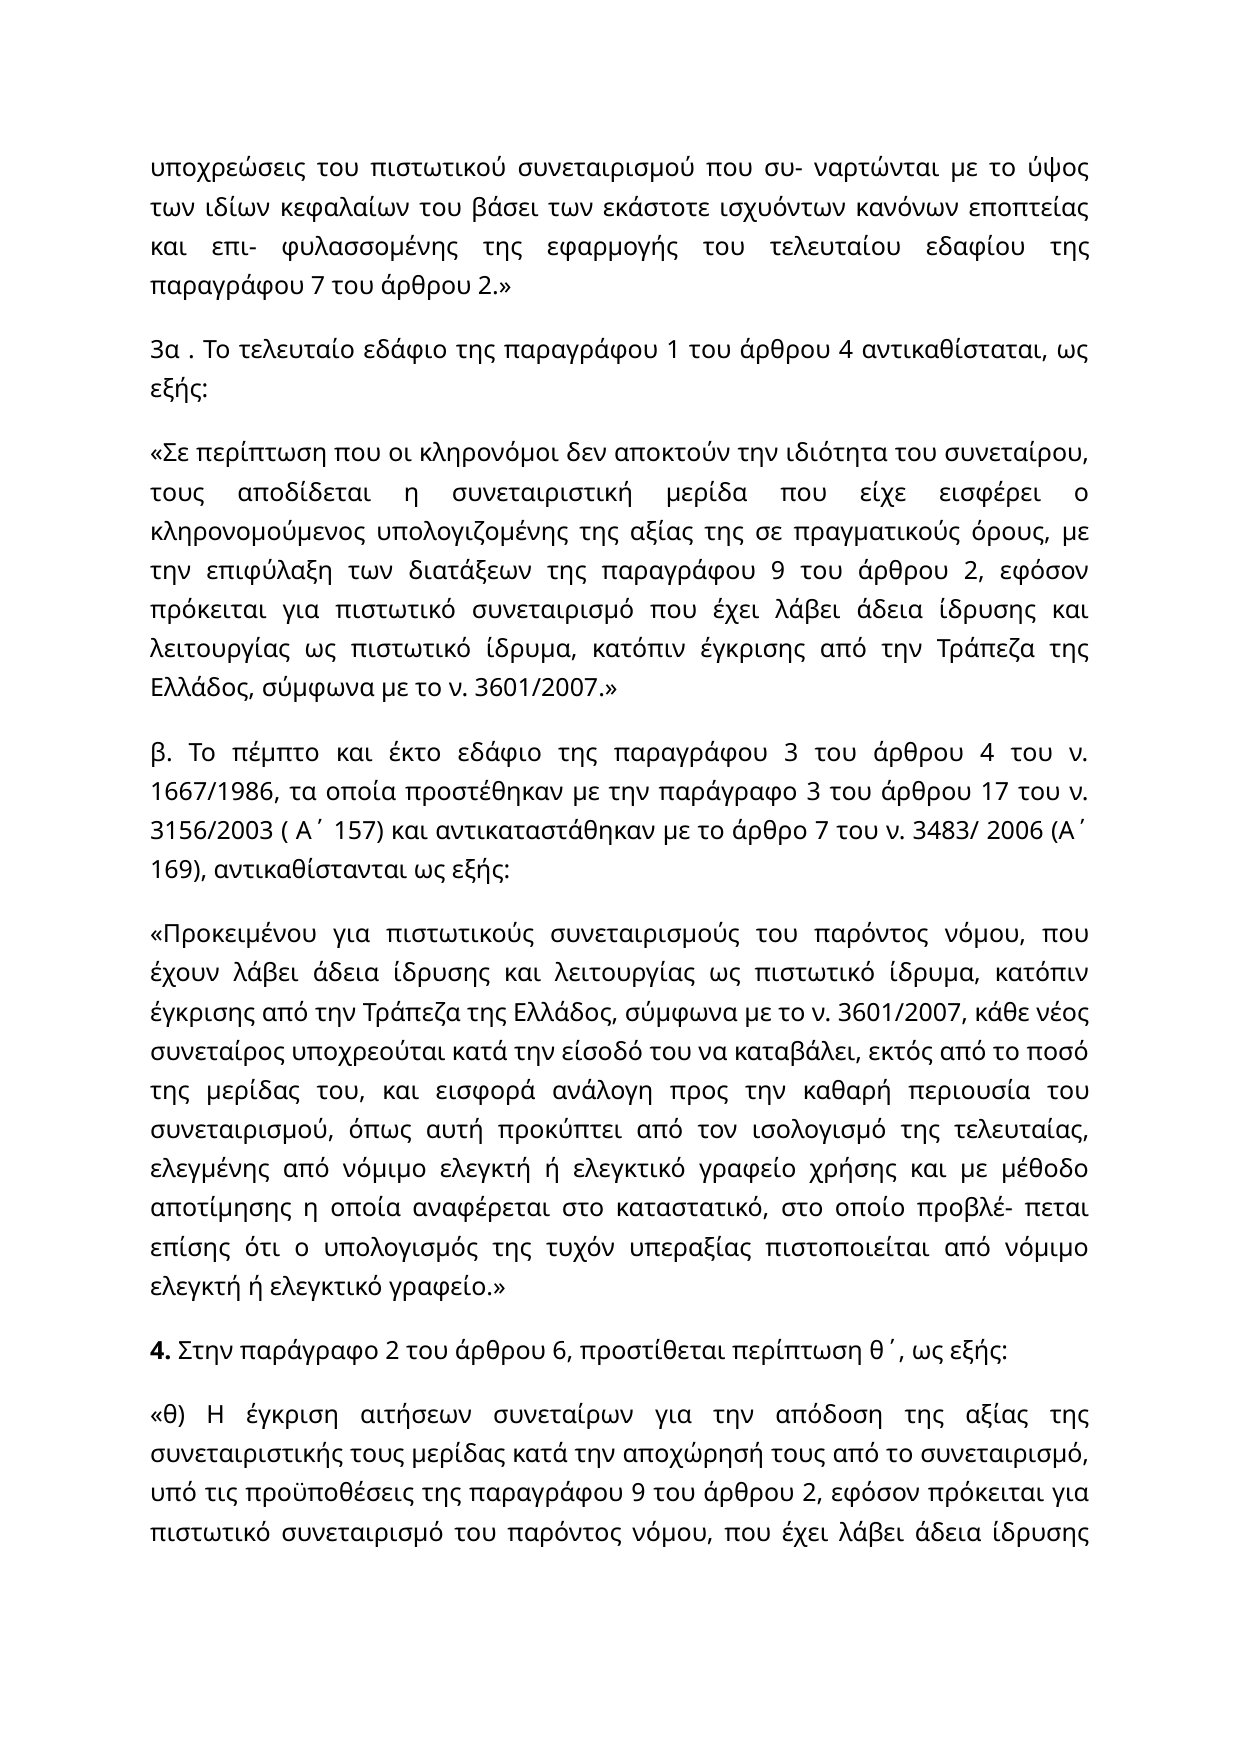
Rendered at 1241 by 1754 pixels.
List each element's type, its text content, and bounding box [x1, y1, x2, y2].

text 4. Στην παράγραφο 2 του άρθρου 6, προστίθεται περίπτωση θ΄, ως εξής: [150, 1332, 1090, 1367]
text 3α . Το τελευταίο εδάφιο της παραγράφου 1 του άρθρου 4 αντικαθίσταται, ως εξής: [150, 332, 1090, 405]
text «θ) Η έγκριση αιτήσεων συνεταίρων για την απόδοση της αξίας της συνεταιριστικής τους μερίδας κατά την αποχώρησή τους από το συνεταιρισμό, υπό τις προϋποθέσεις της παραγράφου 9 του άρθρου 2, εφόσον πρόκειται για πιστωτικό συνεταιρισμό του παρόντος νόμου, που έχει λάβει άδεια ίδρυσης [150, 1397, 1090, 1548]
text β. Το πέμπτο και έκτο εδάφιο της παραγράφου 3 του άρθρου 4 του ν. 1667/1986, τα οποία προστέθηκαν με την παράγραφο 3 του άρθρου 17 του ν. 3156/2003 ( Α΄ 157) και αντικαταστάθηκαν με το άρθρο 7 του ν. 3483/ 2006 (Α΄ 169), αντικαθίστανται ως εξής: [150, 734, 1090, 886]
text «Προκειμένου για πιστωτικούς συνεταιρισμούς του παρόντος νόμου, που έχουν λάβει άδεια ίδρυσης και λειτουργίας ως πιστωτικό ίδρυμα, κατόπιν έγκρισης από την Τράπεζα της Ελλάδος, σύμφωνα με το ν. 3601/2007, κάθε νέος συνεταίρος υποχρεούται κατά την είσοδό του να καταβάλει, εκτός από το ποσό της μερίδας του, και εισφορά ανάλογη προς την καθαρή περιουσία του συνεταιρισμού, όπως αυτή προκύπτει από τον ισολογισμό της τελευταίας, ελεγμένης από νόμιμο ελεγκτή ή ελεγκτικό γραφείο χρήσης και με μέθοδο αποτίμησης η οποία αναφέρεται στο καταστατικό, στο οποίο προβλέ- πεται επίσης ότι ο υπολογισμός της τυχόν υπεραξίας πιστοποιείται από νόμιμο ελεγκτή ή ελεγκτικό γραφείο.» [150, 916, 1090, 1302]
text «Σε περίπτωση που οι κληρονόμοι δεν αποκτούν την ιδιότητα του συνεταίρου, τους αποδίδεται η συνεταιριστική μερίδα που είχε εισφέρει ο κληρονομούμενος υπολογιζομένης της αξίας της σε πραγματικούς όρους, με την επιφύλαξη των διατάξεων της παραγράφου 9 του άρθρου 2, εφόσον πρόκειται για πιστωτικό συνεταιρισμό που έχει λάβει άδεια ίδρυσης και λειτουργίας ως πιστωτικό ίδρυμα, κατόπιν έγκρισης από την Τράπεζα της Ελλάδος, σύμφωνα με το ν. 3601/2007.» [150, 435, 1090, 704]
text υποχρεώσεις του πιστωτικού συνεταιρισμού που συ- ναρτώνται με το ύψος των ιδίων κεφαλαίων του βάσει των εκάστοτε ισχυόντων κανόνων εποπτείας και επι- φυλασσομένης της εφαρμογής του τελευταίου εδαφίου της παραγράφου 7 του άρθρου 2.» [150, 150, 1090, 302]
